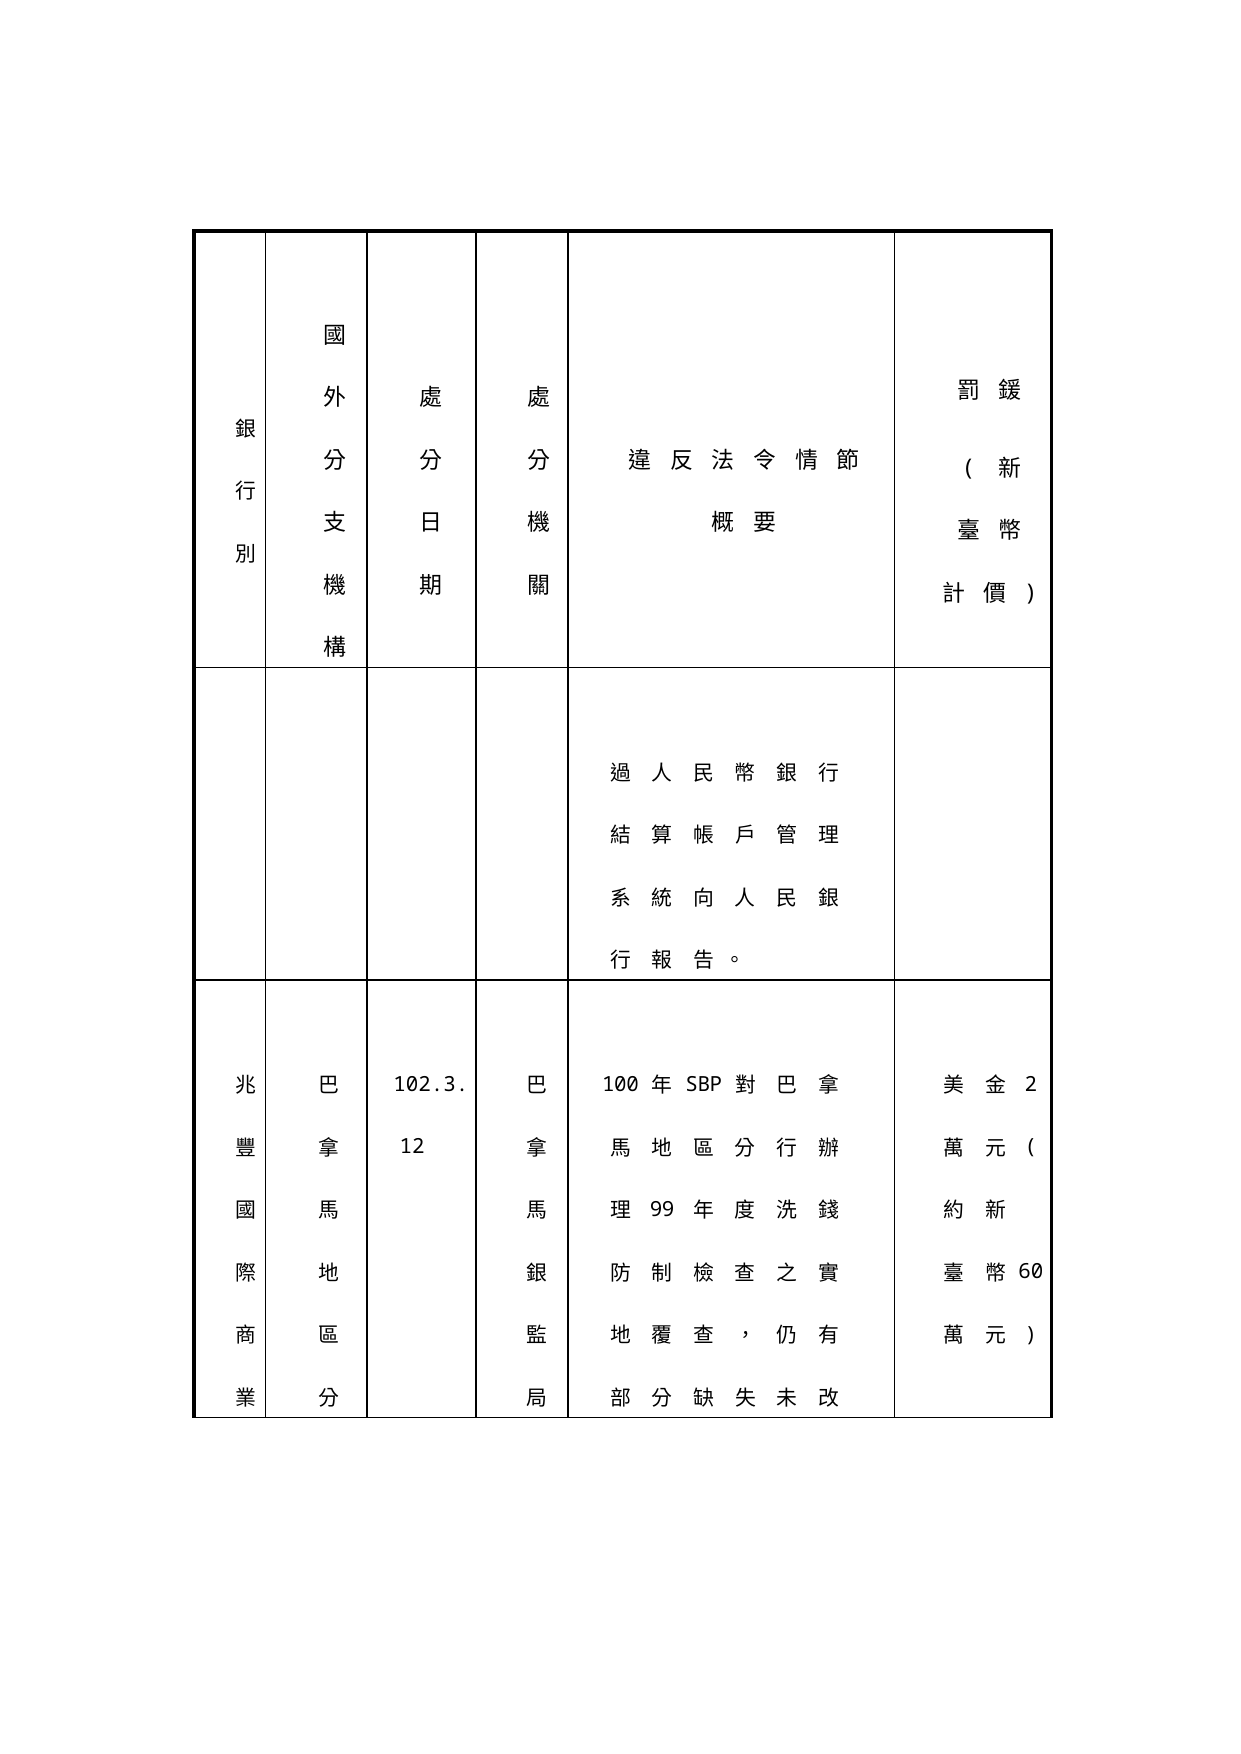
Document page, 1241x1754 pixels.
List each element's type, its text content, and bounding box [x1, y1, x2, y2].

table_header 處分 機關 [477, 233, 567, 667]
table_cell 巴拿馬銀監局 [477, 981, 567, 1417]
table_cell [477, 668, 567, 979]
table_cell 巴拿馬地區分 [266, 981, 366, 1417]
table_header 違反法令情節概要 [569, 233, 894, 667]
table_cell 100年SBP對巴拿馬地區分行辦理99年度洗錢防制檢查之實地覆查，仍有部分缺失未改 [569, 981, 894, 1417]
table_header 罰鍰 (新臺幣計價) [895, 233, 1050, 667]
table_cell 美金2萬元(約新臺幣60萬元) [895, 981, 1050, 1417]
table_cell [368, 668, 475, 979]
table_header 國外分支機構 [266, 233, 366, 667]
table_cell [895, 668, 1050, 979]
table_cell 102.3.12 [368, 981, 475, 1417]
table_header 處分日期 [368, 233, 475, 667]
table_cell 過人民幣銀行結算帳戶管理系統向人民銀行報告。 [569, 668, 894, 979]
table_cell [196, 668, 265, 979]
table_header 銀行別 [196, 233, 265, 667]
table_cell 兆豐國際商業 [196, 981, 265, 1417]
table_cell [266, 668, 366, 979]
